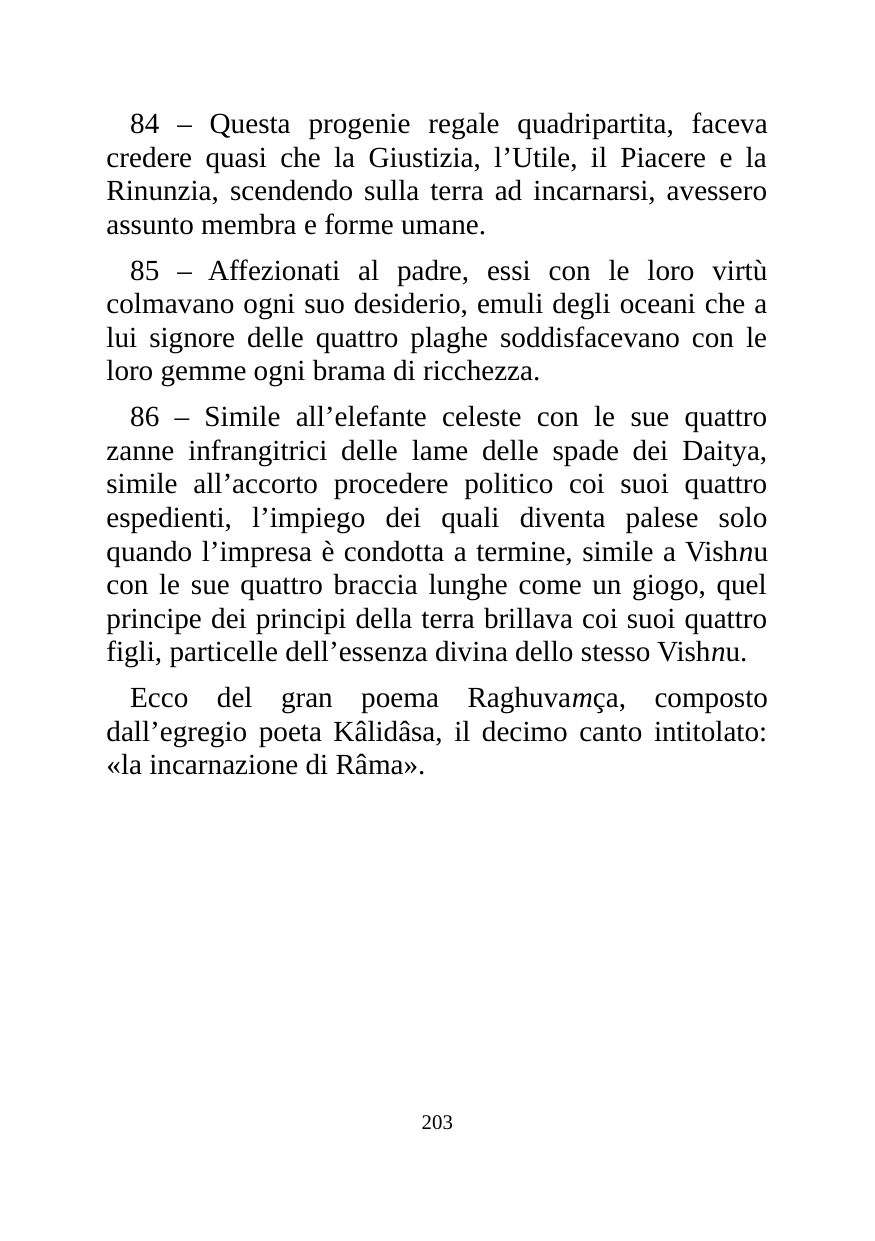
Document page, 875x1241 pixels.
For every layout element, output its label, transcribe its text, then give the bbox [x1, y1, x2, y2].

text 86 – Simile all’elefante celeste con le sue quattro zanne infrangitrici delle lame delle spade dei Daitya, simile all’accorto procedere politico coi suoi quattro espedienti, l’impiego dei quali diventa palese solo quando l’impresa è condotta a termine, simile a Vishnu con le sue quattro braccia lunghe come un giogo, quel principe dei principi della terra brillava coi suoi quattro figli, particelle dell’essenza divina dello stesso Vishnu. [106, 399, 768, 668]
text 84 – Questa progenie regale quadripartita, faceva credere quasi che la Giustizia, l’Utile, il Piacere e la Rinunzia, scendendo sulla terra ad incarnarsi, avessero assunto membra e forme umane. [106, 106, 768, 240]
text Ecco del gran poema Raghuvamça, composto dall’egregio poeta Kâlidâsa, il decimo canto intitolato: «la incarnazione di Râma». [106, 680, 768, 781]
text 85 – Affezionati al padre, essi con le loro virtù colmavano ogni suo desiderio, emuli degli oceani che a lui signore delle quattro plaghe soddisfacevano con le loro gemme ogni brama di ricchezza. [106, 253, 768, 387]
